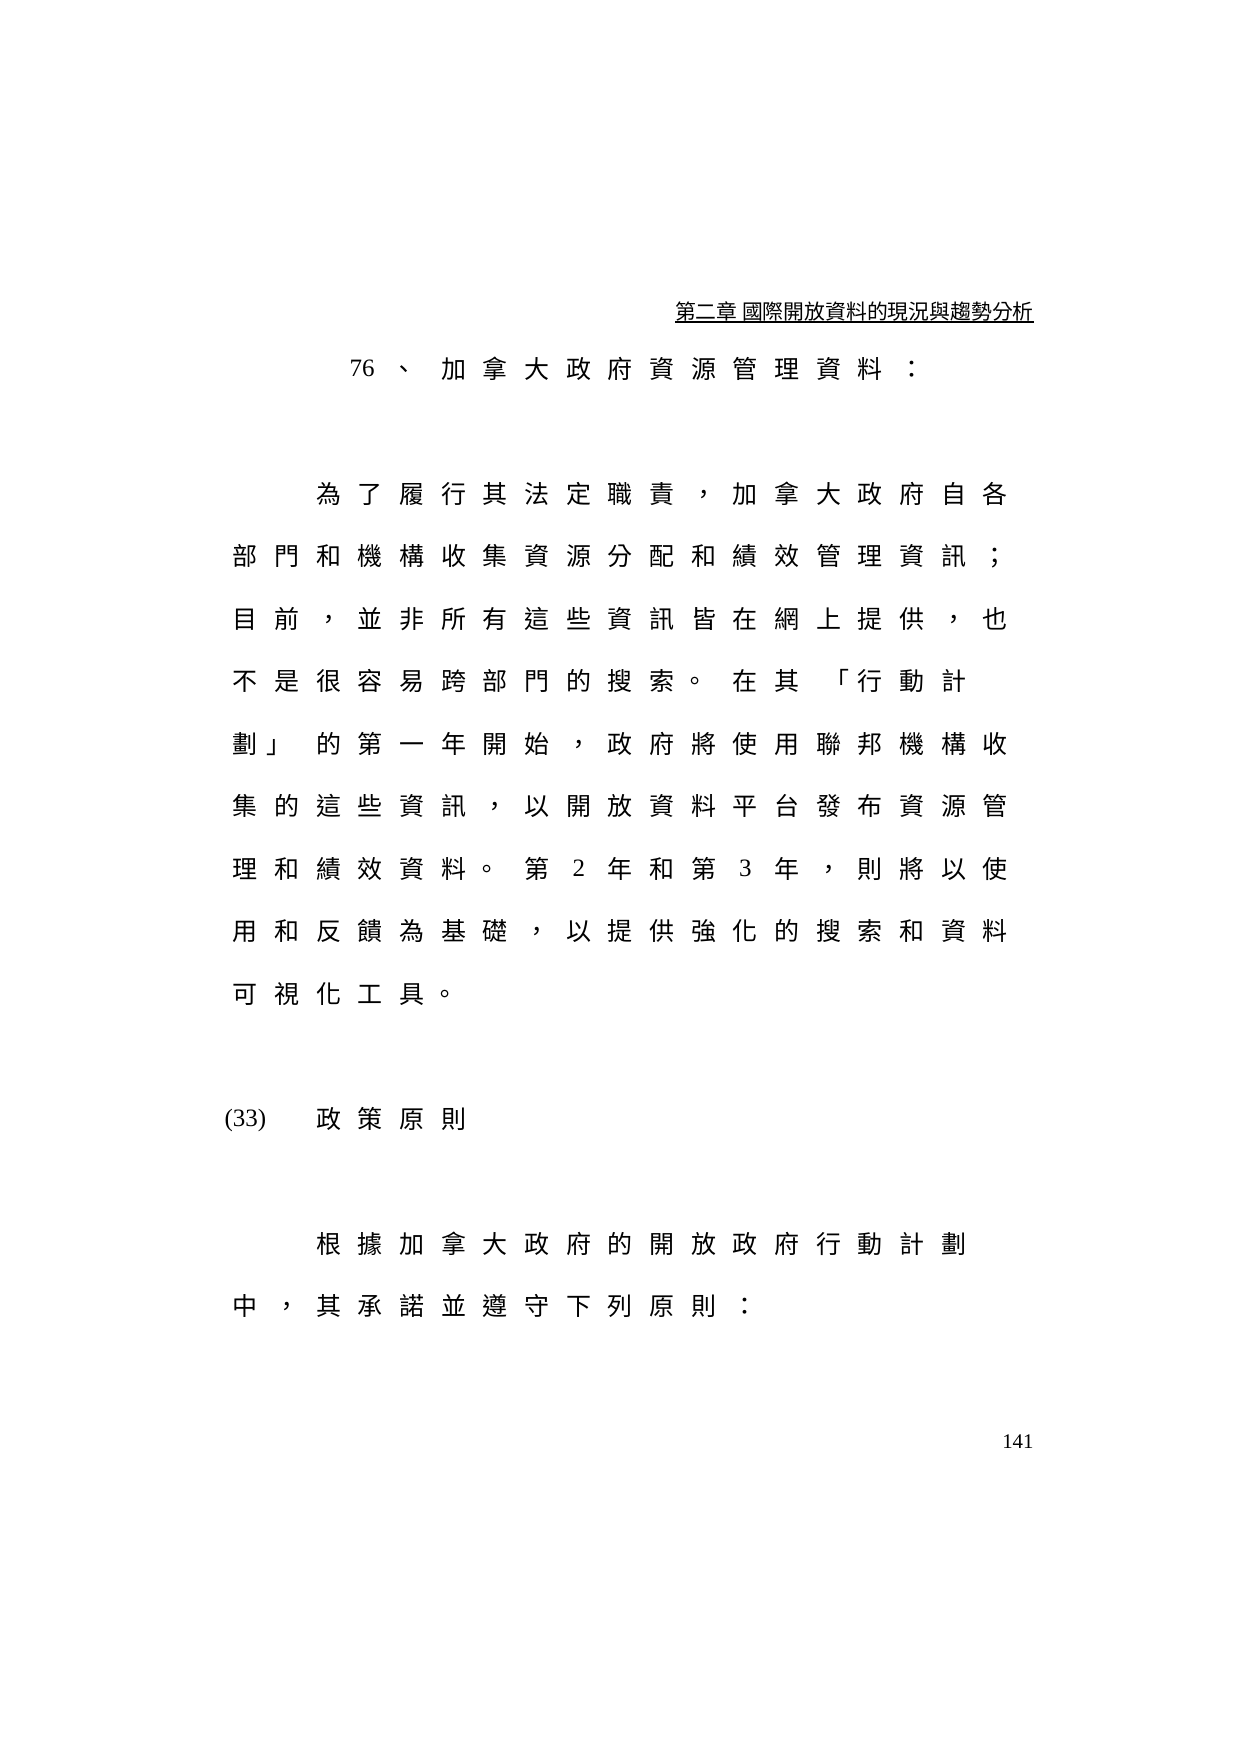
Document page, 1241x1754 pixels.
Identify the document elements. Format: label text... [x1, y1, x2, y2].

text 為了履行其法定職責，加拿大政府自各部門和機構收集資源分配和績效管理資訊；目前，並非所有這些資訊皆在網上提供，也不是很容易跨部門的搜索。在其「行動計劃」的第一年開始，政府將使用聯邦機構收集的這些資訊，以開放資料平台發布資源管理和績效資料。第2年和第3年，則將以使用和反饋為基礎，以提供強化的搜索和資料可視化工具。 [224, 451, 1016, 1013]
list 加拿大政府資源管理資料： [274, 326, 1016, 388]
text 根據加拿大政府的開放政府行動計劃中，其承諾並遵守下列原則： [224, 1201, 1016, 1326]
list 政策原則 [224, 1076, 1016, 1138]
